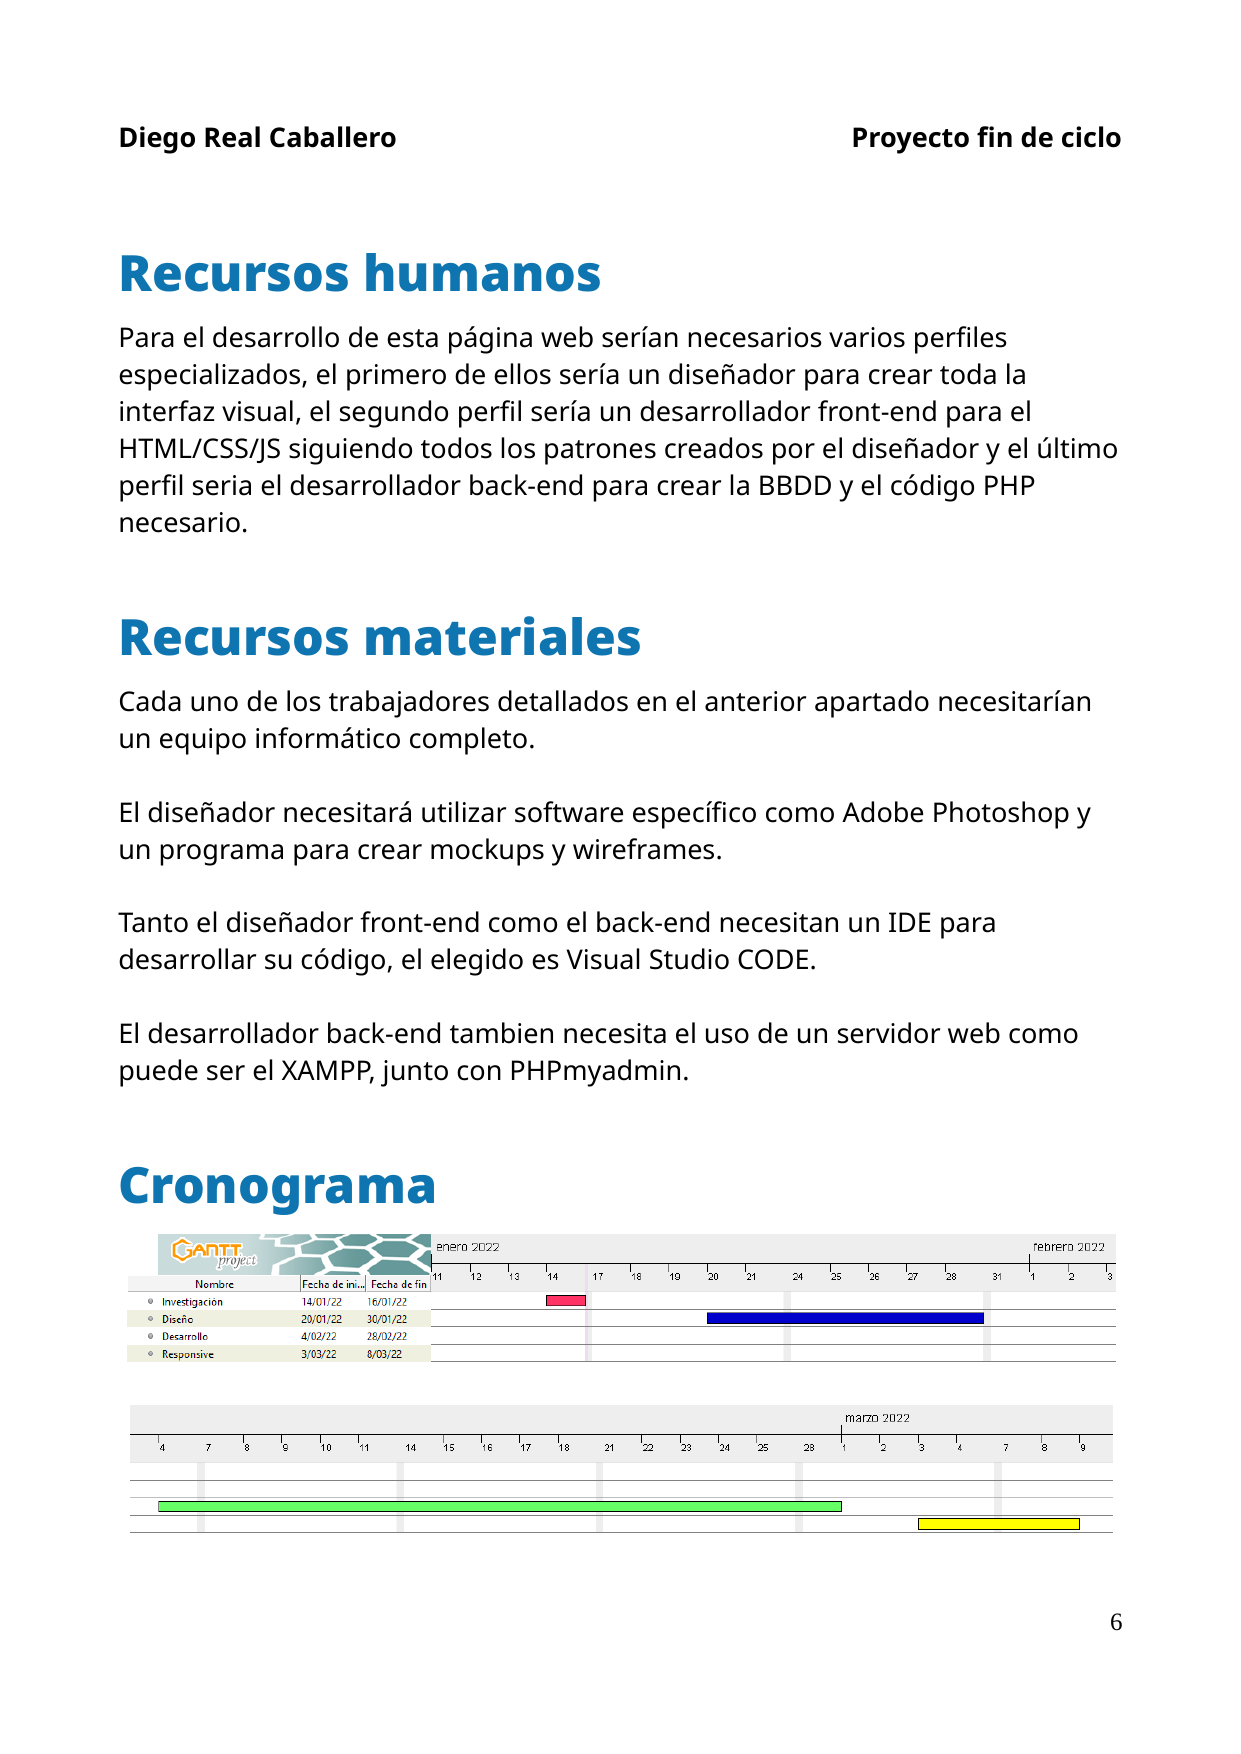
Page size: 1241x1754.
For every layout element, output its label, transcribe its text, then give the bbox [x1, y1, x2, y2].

subtitle Recursos materiales [118, 602, 1122, 670]
text Cada uno de los trabajadores detallados en el anterior apartado necesitarían un equipo informático completo. [118, 683, 1122, 756]
subtitle Cronograma [118, 1150, 1122, 1218]
text Para el desarrollo de esta página web serían necesarios varios perfiles especializados, el primero de ellos sería un diseñador para crear toda la interfaz visual, el segundo perfil sería un desarrollador front-end para el HTML/CSS/JS siguiendo todos los patrones creados por el diseñador y el último perfil seria el desarrollador back-end para crear la BBDD y el código PHP necesario. [118, 319, 1122, 540]
subtitle Recursos humanos [118, 238, 1122, 306]
text Tanto el diseñador front-end como el back-end necesitan un IDE para desarrollar su código, el elegido es Visual Studio CODE. [118, 904, 1122, 978]
text El desarrollador back-end tambien necesita el uso de un servidor web como puede ser el XAMPP, junto con PHPmyadmin. [118, 1014, 1122, 1088]
text El diseñador necesitará utilizar software específico como Adobe Photoshop y un programa para crear mockups y wireframes. [118, 793, 1122, 867]
picture [118, 1230, 1123, 1545]
